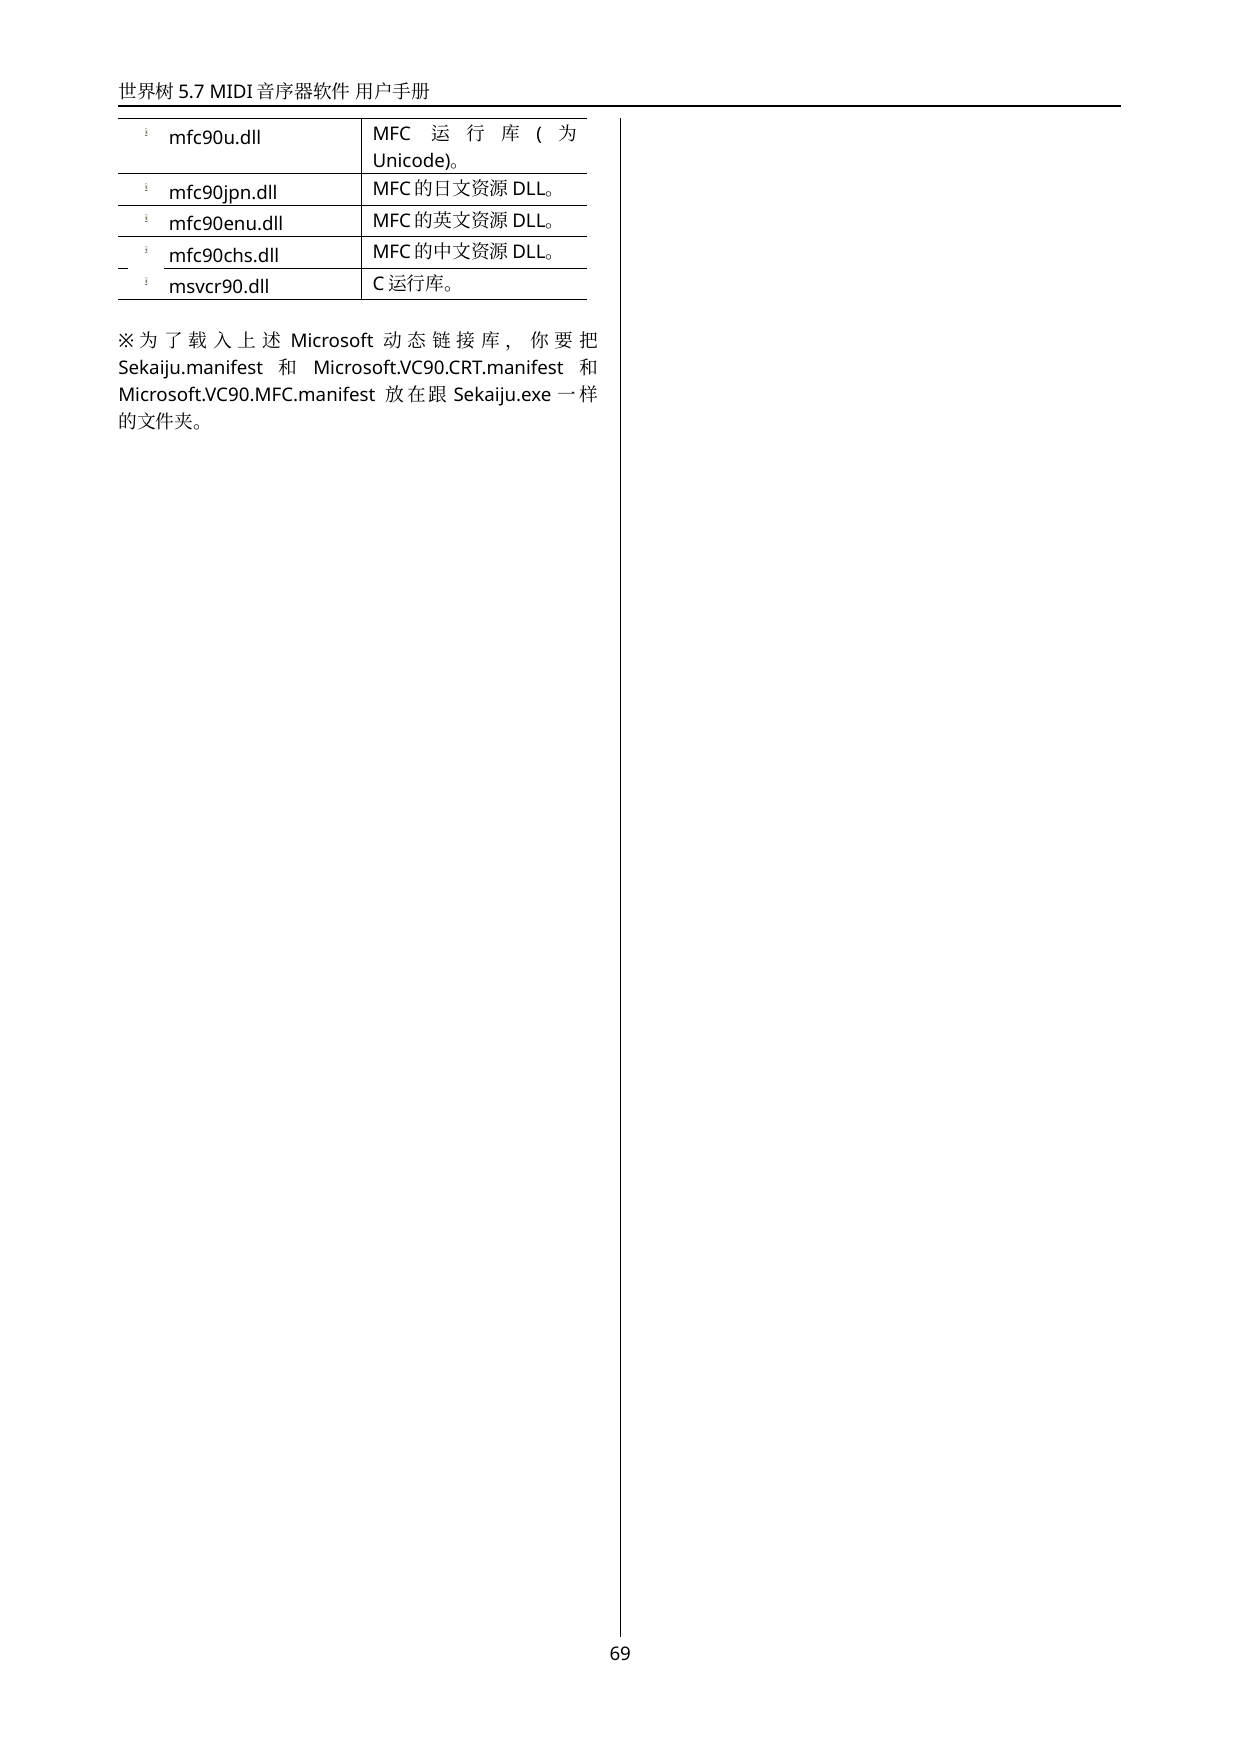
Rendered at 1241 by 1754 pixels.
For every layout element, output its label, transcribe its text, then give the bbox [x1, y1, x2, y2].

table_cell MFC运行库(为Unicode)。 [362, 119, 587, 173]
table_cell C运行库。 [362, 269, 587, 299]
table_cell mfc90chs.dll [118, 237, 361, 267]
table_cell msvcr90.dll [118, 269, 361, 299]
table_cell mfc90enu.dll [118, 206, 361, 236]
table_cell MFC的中文资源DLL。 [362, 237, 587, 267]
table_cell mfc90jpn.dll [118, 174, 361, 204]
table_cell mfc90u.dll [118, 119, 361, 173]
text ※为了载入上述Microsoft动态链接库，你要把Sekaiju.manifest和Microsoft.VC90.CRT.manifest和Microsoft.VC90.MFC.manifest 放在跟Sekaiju.exe一样的文件夹。 [118, 326, 598, 433]
table_cell MFC的日文资源DLL。 [362, 174, 587, 204]
table_cell MFC的英文资源DLL。 [362, 206, 587, 236]
